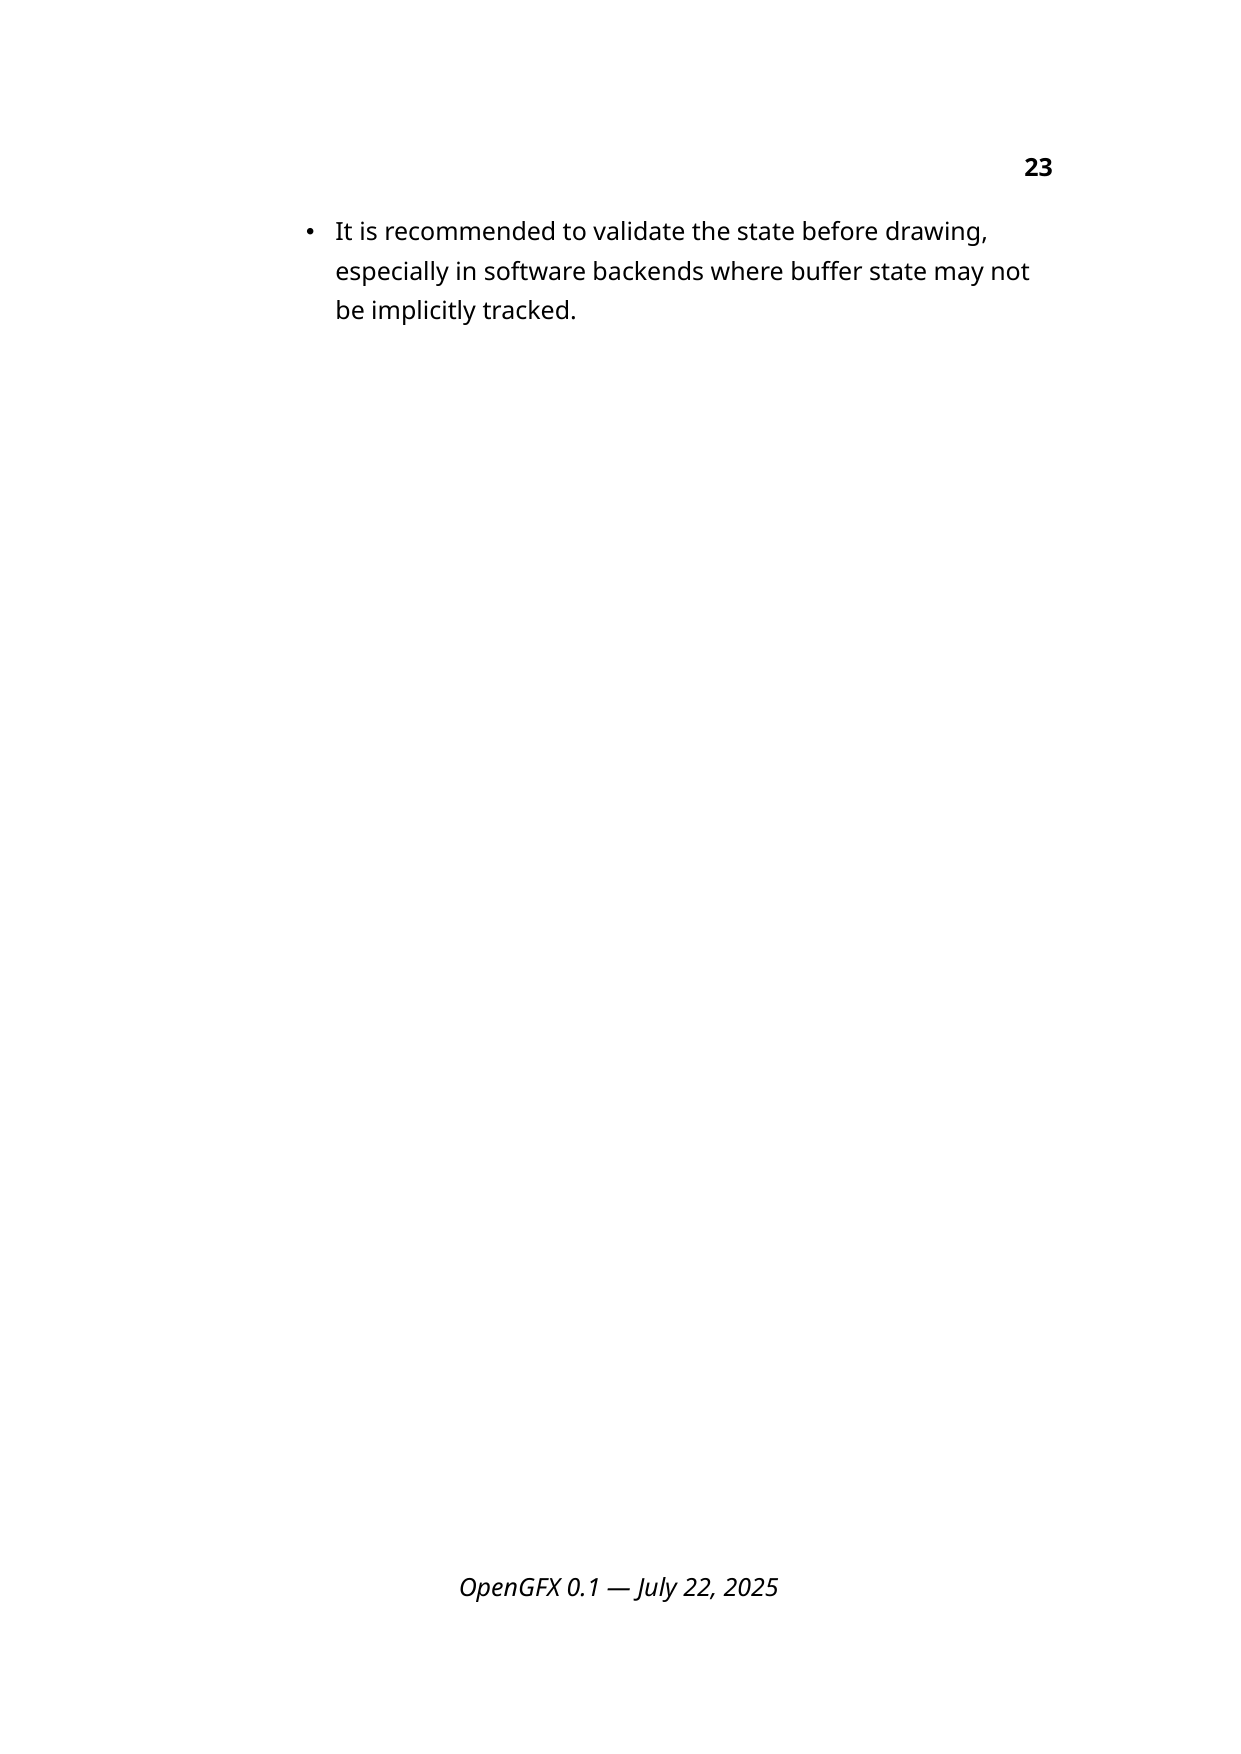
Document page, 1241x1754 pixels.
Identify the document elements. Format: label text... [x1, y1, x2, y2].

list It is recommended to validate the state before drawing, especially in software backends where buffer state may not be implicitly tracked. [306, 214, 1053, 326]
